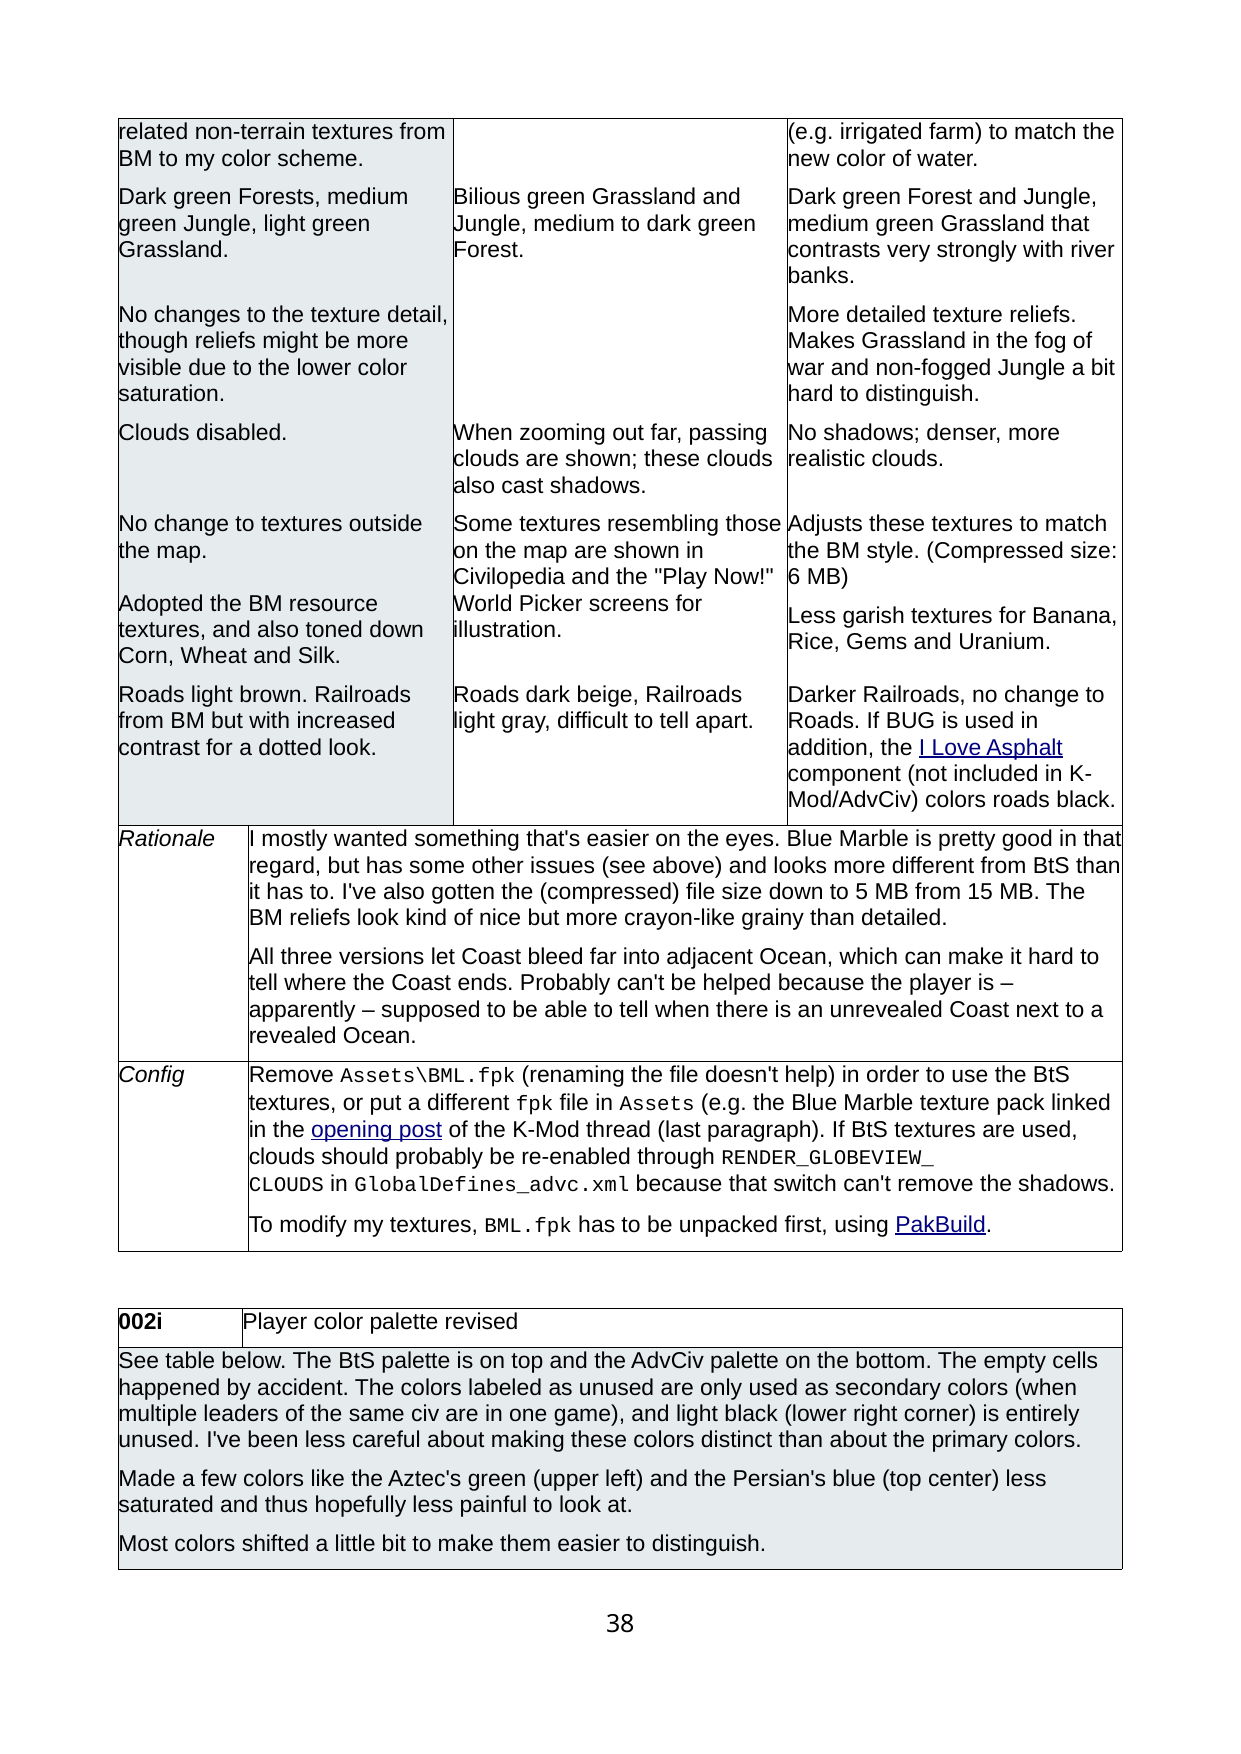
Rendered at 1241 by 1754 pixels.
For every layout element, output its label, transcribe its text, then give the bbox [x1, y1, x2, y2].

table_cell Config [119, 1062, 248, 1251]
table_cell Bilious green Grassland and Jungle, medium to dark green Forest. When zooming out far, passing clouds are shown; these clouds also cast shadows. Some textures resembling those on the map are shown in Civilopedia and the "Play Now!" World Picker screens for illustration. Roads dark beige, Railroads light gray, difficult to tell apart. [454, 119, 787, 825]
table_cell (e.g. irrigated farm) to match the new color of water. Dark green Forest and Jungle, medium green Grassland that contrasts very strongly with river banks. More detailed texture reliefs. Makes Grassland in the fog of war and non-fogged Jungle a bit hard to distinguish. No shadows; denser, more realistic clouds. Adjusts these textures to match the BM style. (Compressed size: 6 MB) Less garish textures for Banana, Rice, Gems and Uranium. Darker Railroads, no change to Roads. If BUG is used in addition, the I Love Asphalt component (not included in K-Mod/AdvCiv) colors roads black. [788, 119, 1122, 825]
table_header Player color palette revised [243, 1309, 1122, 1347]
table_header 002i [119, 1309, 242, 1347]
table_cell Rationale [119, 826, 248, 1061]
table_cell See table below. The BtS palette is on top and the AdvCiv palette on the bottom. The empty cells happened by accident. The colors labeled as unused are only used as secondary colors (when multiple leaders of the same civ are in one game), and light black (lower right corner) is entirely unused. I've been less careful about making these colors distinct than about the primary colors. Made a few colors like the Aztec's green (upper left) and the Persian's blue (top center) less saturated and thus hopefully less painful to look at. Most colors shifted a little bit to make them easier to distinguish. [119, 1348, 1122, 1569]
table_cell Remove Assets\BML.fpk (renaming the file doesn't help) in order to use the BtS textures, or put a different fpk file in Assets (e.g. the Blue Marble texture pack linked in the opening post of the K-Mod thread (last paragraph). If BtS textures are used, clouds should probably be re-enabled through RENDER_GLOBEVIEW_ CLOUDS in GlobalDefines_advc.xml because that switch can't remove the shadows. To modify my textures, BML.fpk has to be unpacked first, using PakBuild. [249, 1062, 1122, 1251]
table_cell I mostly wanted something that's easier on the eyes. Blue Marble is pretty good in that regard, but has some other issues (see above) and looks more different from BtS than it has to. I've also gotten the (compressed) file size down to 5 MB from 15 MB. The BM reliefs look kind of nice but more crayon-like grainy than detailed. All three versions let Coast bleed far into adjacent Ocean, which can make it hard to tell where the Coast ends. Probably can't be helped because the player is – apparently – supposed to be able to tell when there is an unrevealed Coast next to a revealed Ocean. [249, 826, 1122, 1061]
table_cell related non-terrain textures from BM to my color scheme. Dark green Forests, medium green Jungle, light green Grassland. No changes to the texture detail, though reliefs might be more visible due to the lower color saturation. Clouds disabled. No change to textures outside the map. Adopted the BM resource textures, and also toned down Corn, Wheat and Silk. Roads light brown. Railroads from BM but with increased contrast for a dotted look. [119, 119, 453, 825]
